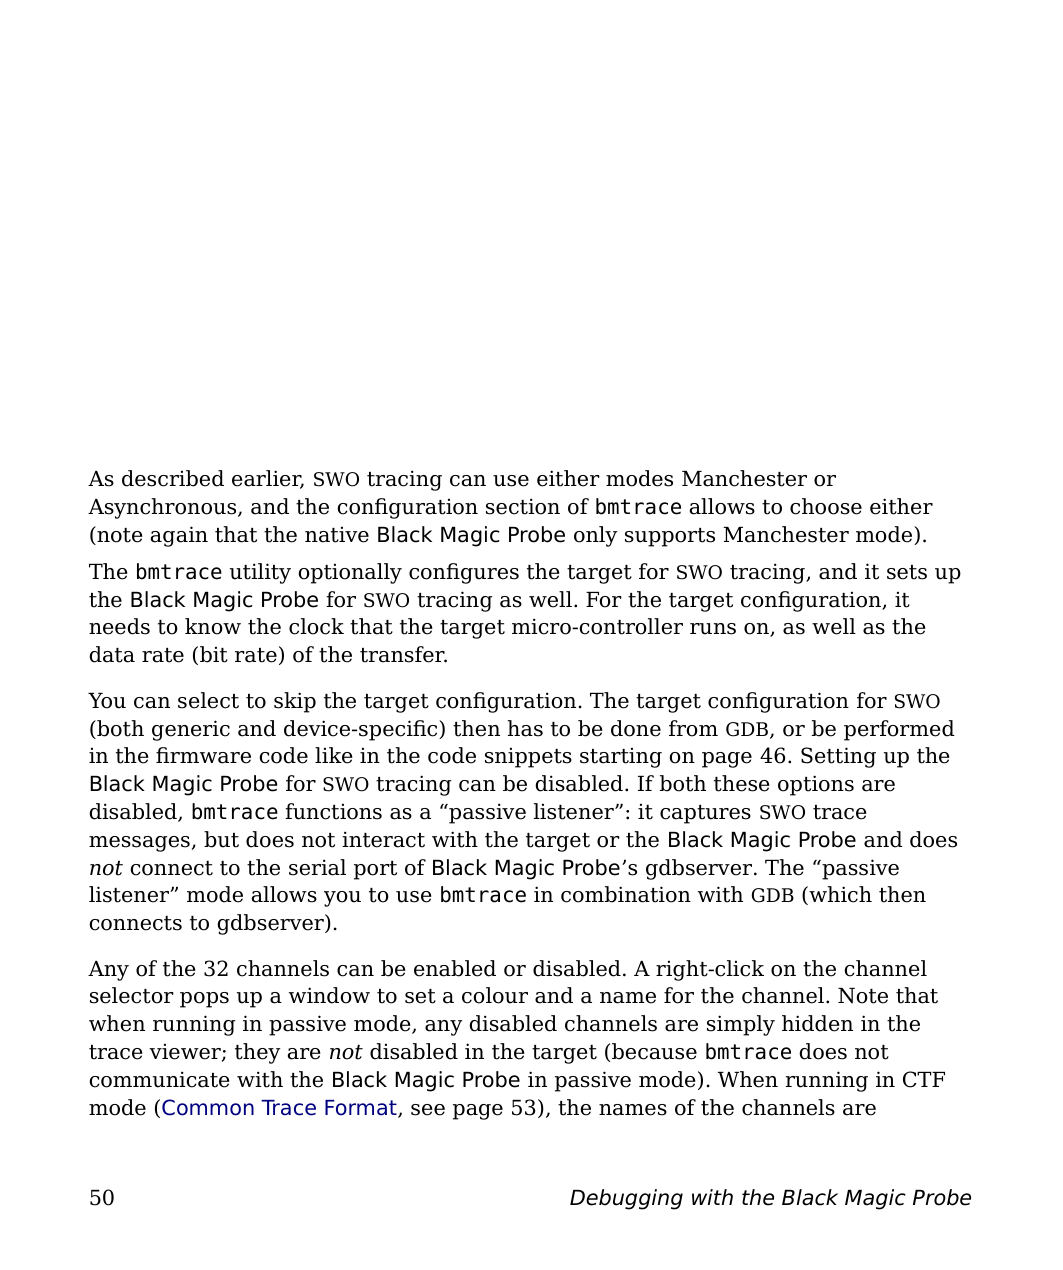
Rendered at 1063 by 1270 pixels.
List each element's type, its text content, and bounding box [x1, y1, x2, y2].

text As described earlier, SWO tracing can use either modes Manchester or Asynchronous, and the configuration section of bmtrace allows to choose either (note again that the native Black Magic Probe only supports Manchester mode). [88, 467, 974, 547]
text The bmtrace utility optionally configures the target for SWO tracing, and it sets up the Black Magic Probe for SWO tracing as well. For the target configuration, it needs to know the clock that the target micro-controller runs on, as well as the data rate (bit rate) of the transfer. [88, 560, 974, 667]
text Any of the 32 channels can be enabled or disabled. A right-click on the channel selector pops up a window to set a colour and a name for the channel. Note that when running in passive mode, any disabled channels are simply hidden in the trace viewer; they are not disabled in the target (because bmtrace does not communicate with the Black Magic Probe in passive mode). When running in CTF mode (Common Trace Format, see page 53), the names of the channels are [88, 957, 974, 1120]
text You can select to skip the target configuration. The target configuration for SWO (both generic and device-specific) then has to be done from GDB, or be performed in the firmware code like in the code snippets starting on page 46. Setting up the Black Magic Probe for SWO tracing can be disabled. If both these options are disabled, bmtrace functions as a “passive listener”: it captures SWO trace messages, but does not interact with the target or the Black Magic Probe and does not connect to the serial port of Black Magic Probe’s gdbserver. The “passive listener” mode allows you to use bmtrace in combination with GDB (which then connects to gdbserver). [88, 689, 974, 936]
